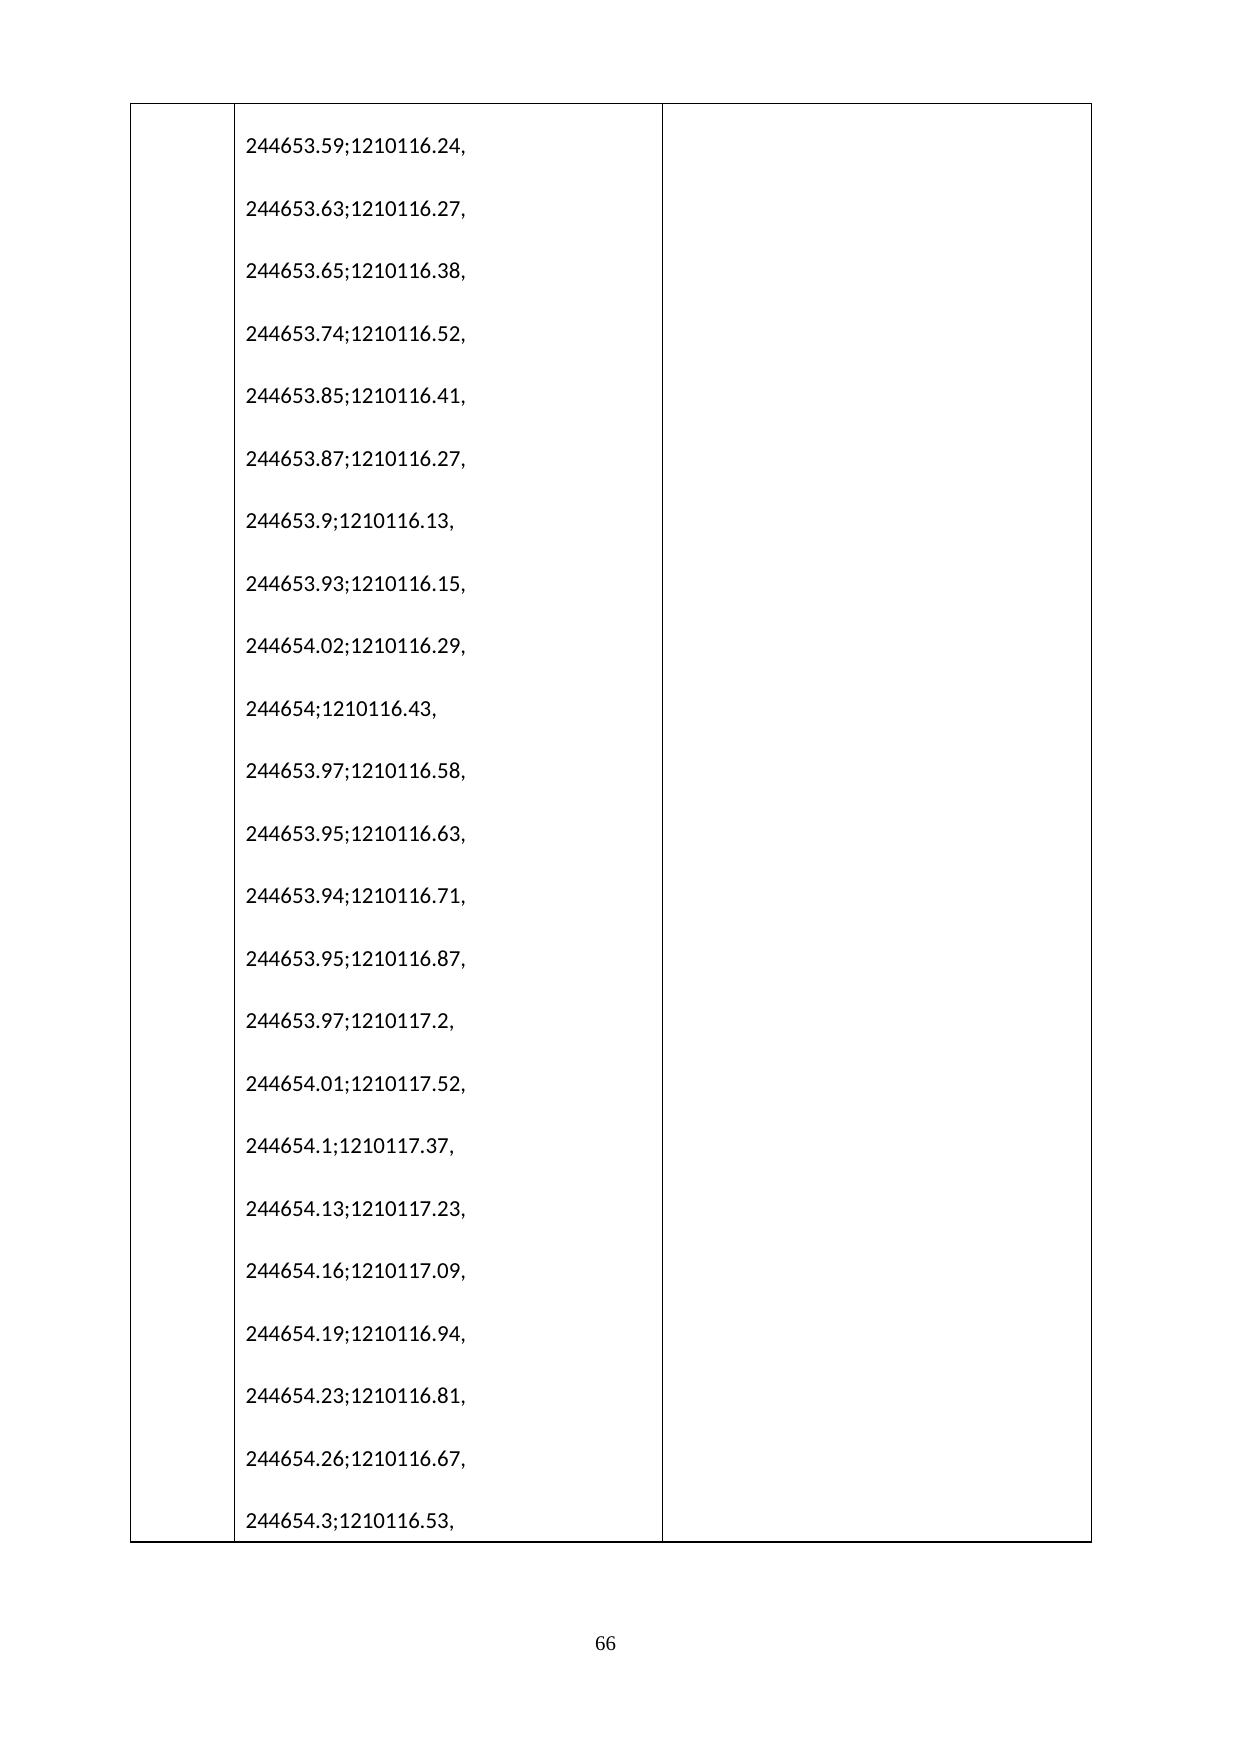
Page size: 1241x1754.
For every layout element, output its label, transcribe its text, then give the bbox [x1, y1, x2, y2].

table_cell [131, 104, 234, 1541]
table_cell 244653.59;1210116.24, 244653.63;1210116.27, 244653.65;1210116.38, 244653.74;1210116.52, 244653.85;1210116.41, 244653.87;1210116.27, 244653.9;1210116.13, 244653.93;1210116.15, 244654.02;1210116.29, 244654;1210116.43, 244653.97;1210116.58, 244653.95;1210116.63, 244653.94;1210116.71, 244653.95;1210116.87, 244653.97;1210117.2, 244654.01;1210117.52, 244654.1;1210117.37, 244654.13;1210117.23, 244654.16;1210117.09, 244654.19;1210116.94, 244654.23;1210116.81, 244654.26;1210116.67, 244654.3;1210116.53, [235, 104, 662, 1541]
table_cell [663, 104, 1091, 1541]
